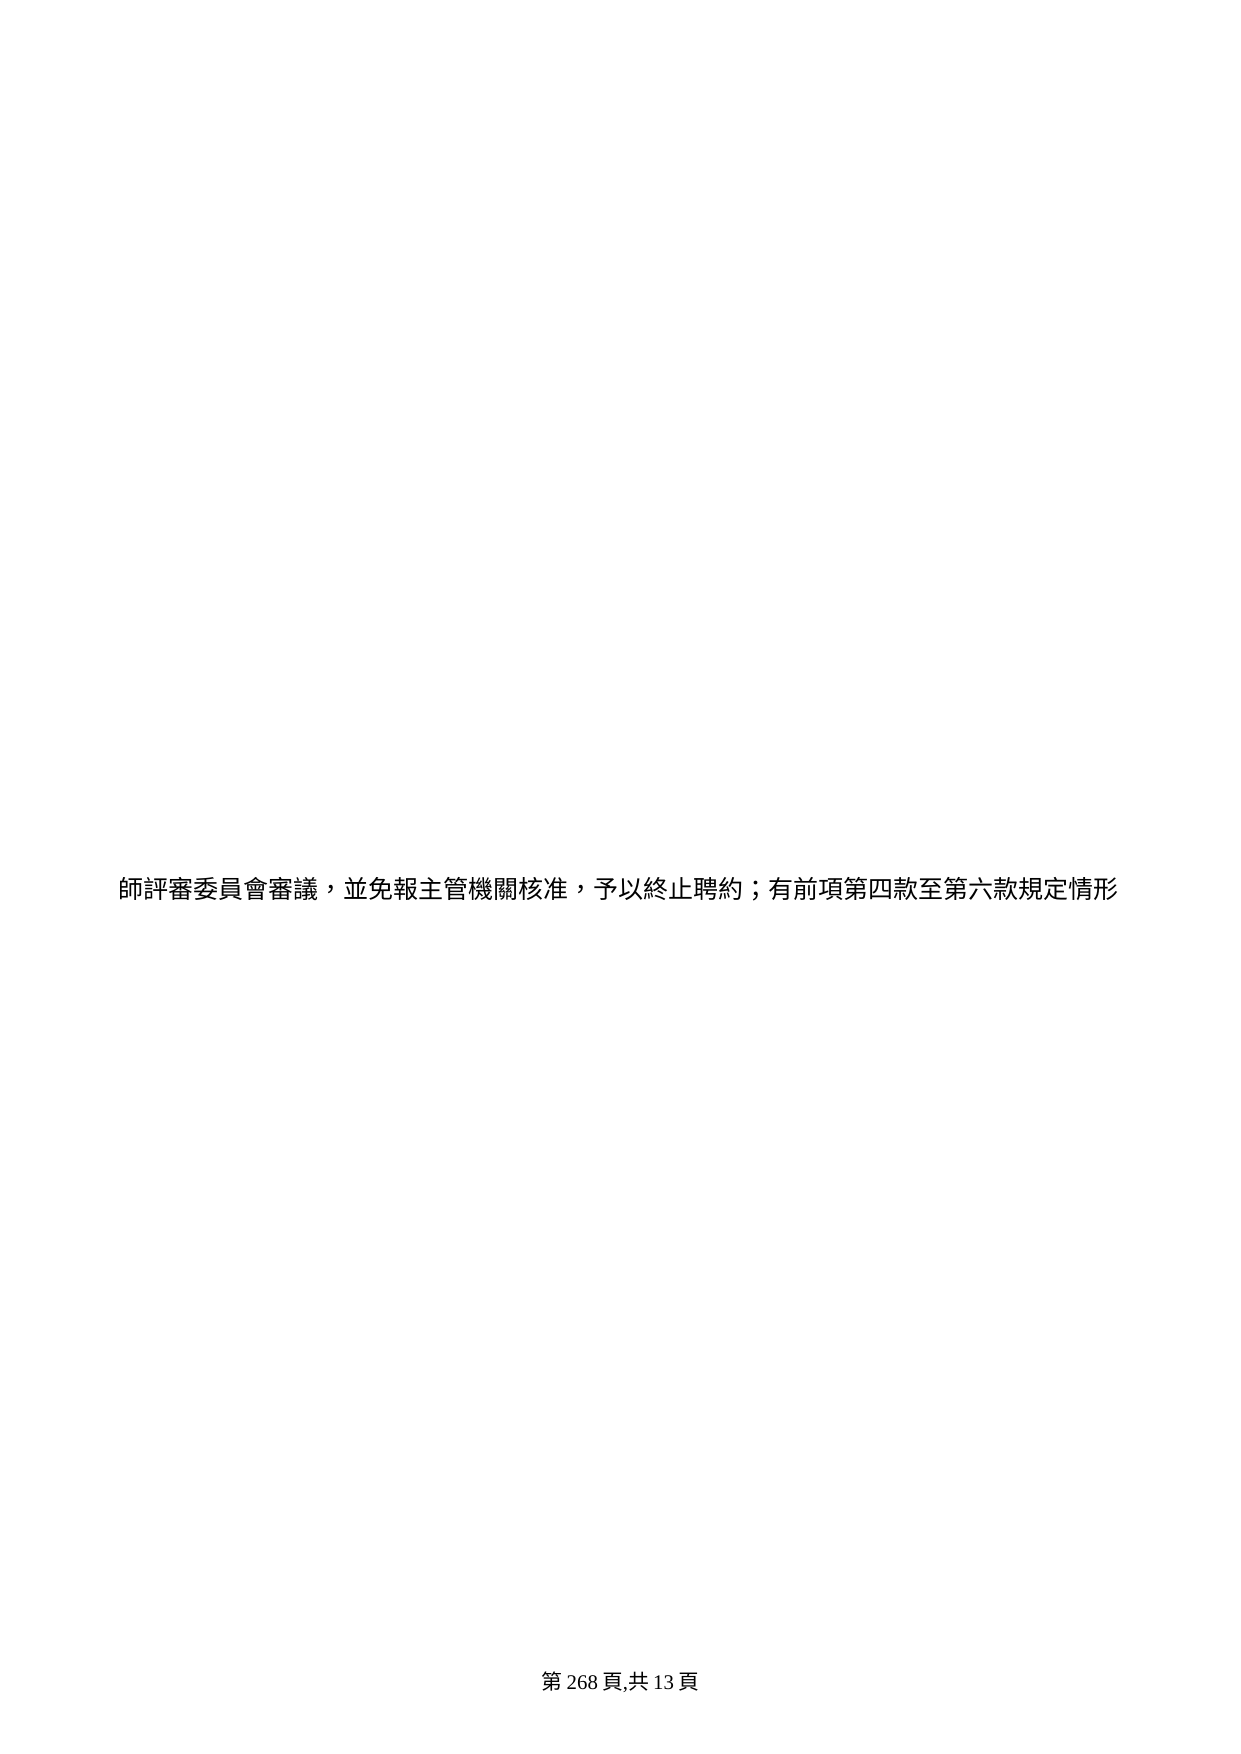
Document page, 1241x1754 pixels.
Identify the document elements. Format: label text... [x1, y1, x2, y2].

text 師評審委員會審議，並免報主管機關核准，予以終止聘約；有前項第四款至第六款規定情形 [118, 846, 1122, 908]
